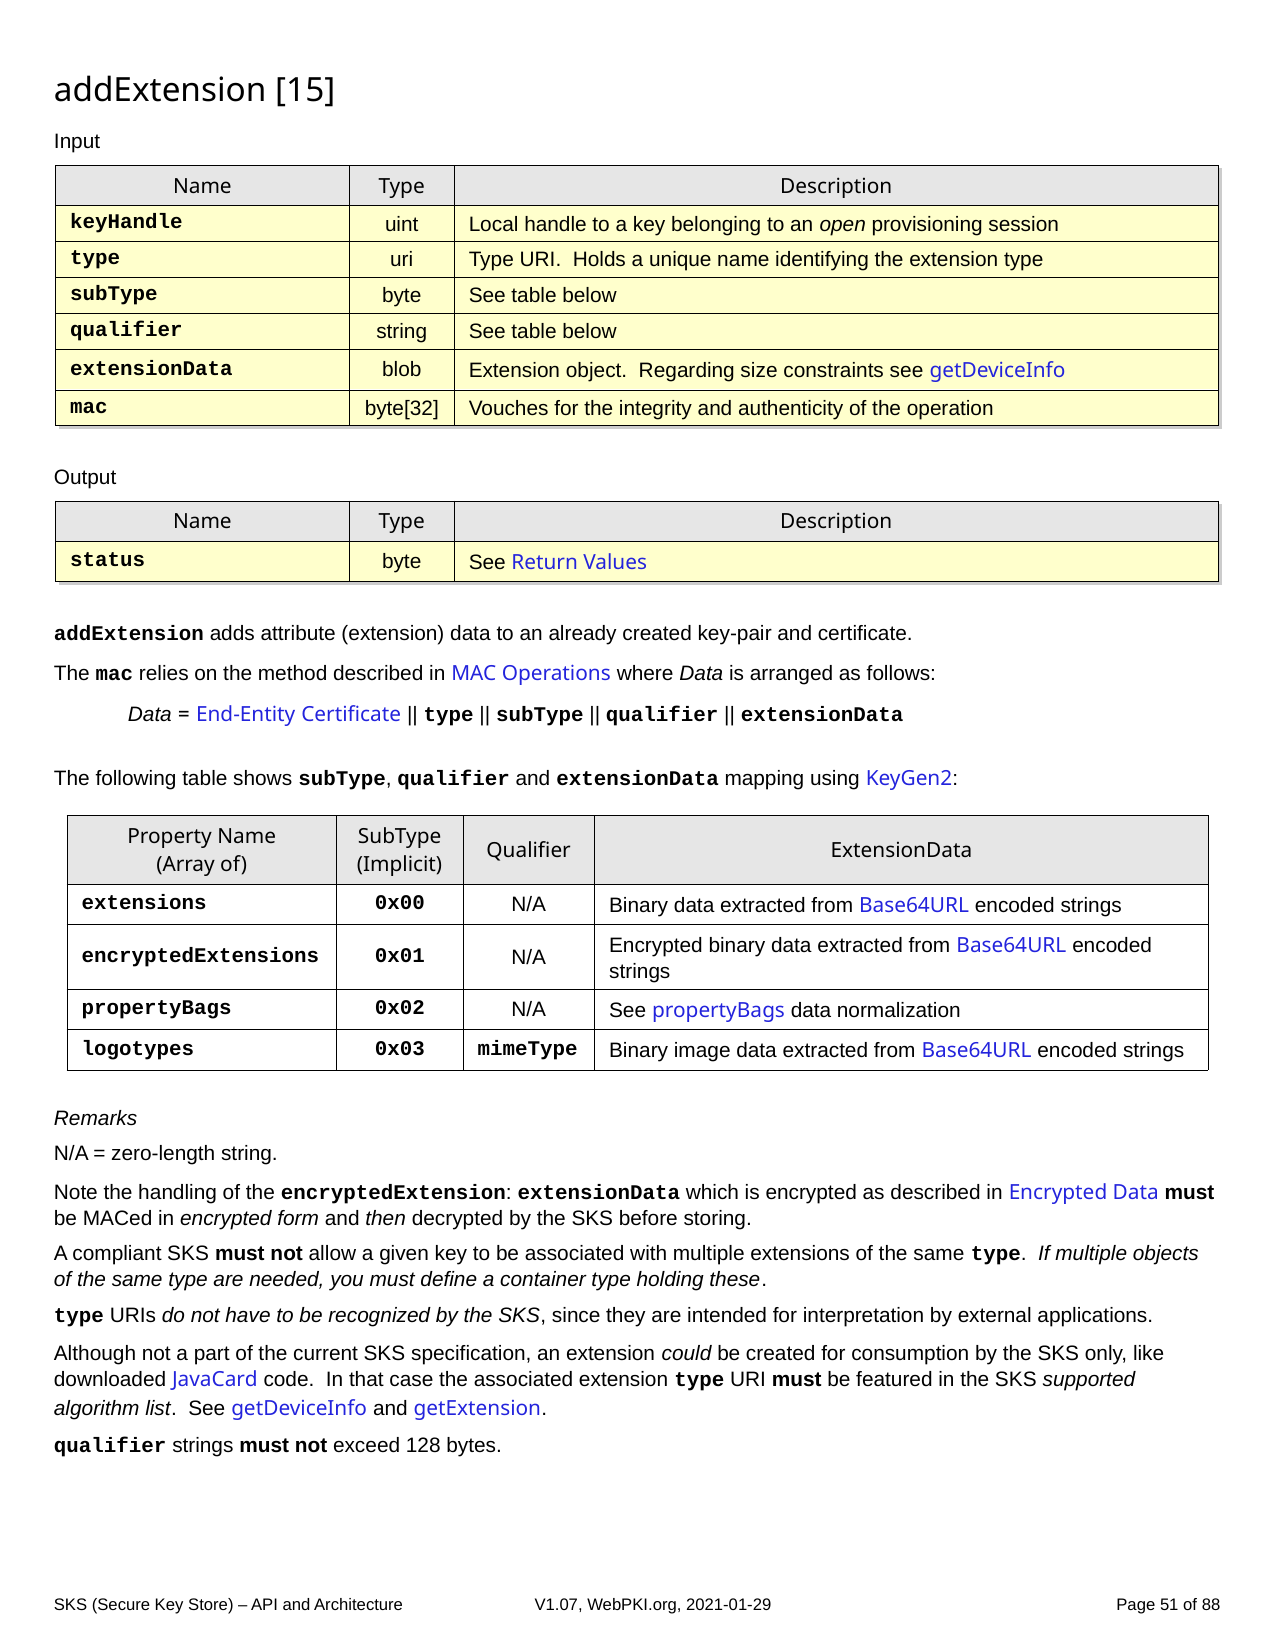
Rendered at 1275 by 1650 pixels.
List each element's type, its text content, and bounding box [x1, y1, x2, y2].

text addExtension adds attribute (extension) data to an already created key-pair and certificate. [54, 621, 1221, 647]
table_cell byte [350, 278, 454, 313]
table_cell See Return Values [455, 542, 1218, 581]
table_cell extensionData [56, 350, 349, 389]
table_cell byte⁮[32] [350, 391, 454, 425]
text Note the handling of the encryptedExtension: extensionData which is encrypted as described in Encrypted Data must be MACed in encrypted form and then decrypted by the SKS before storing. [54, 1177, 1221, 1229]
text type URIs do not have to be recognized by the SKS, since they are intended for interpretation by external applications. [54, 1303, 1221, 1328]
table_header Property Name (Array of) [68, 816, 336, 884]
text Input [54, 129, 1221, 153]
table_cell N/A [464, 925, 594, 989]
table_cell qualifier [56, 314, 349, 349]
table_cell See table below [455, 278, 1218, 313]
table_cell mac [56, 391, 349, 425]
table_cell 0x00 [337, 885, 463, 924]
table_header Name [56, 166, 349, 205]
table_cell extensions [68, 885, 336, 924]
table_cell Binary data extracted from Base64URL encoded strings [595, 885, 1208, 924]
table_cell uint [350, 206, 454, 241]
table_cell Extension object. Regarding size constraints see getDeviceInfo [455, 350, 1218, 389]
table_cell N/A [464, 990, 594, 1029]
table_cell Encrypted binary data extracted from Base64URL encoded strings [595, 925, 1208, 989]
table_cell Local handle to a key belonging to an open provisioning session [455, 206, 1218, 241]
text A compliant SKS must not allow a given key to be associated with multiple extensions of the same type. If multiple objects of the same type are needed, you must define a container type holding these. [54, 1241, 1221, 1291]
table_cell Vouches for the integrity and authenticity of the operation [455, 391, 1218, 425]
table_cell logotypes [68, 1030, 336, 1069]
table_cell 0x03 [337, 1030, 463, 1069]
table_cell blob [350, 350, 454, 389]
table_cell Binary image data extracted from Base64URL encoded strings [595, 1030, 1208, 1069]
table_cell See propertyBags data normalization [595, 990, 1208, 1029]
table_header Description [455, 502, 1218, 541]
table_cell keyHandle [56, 206, 349, 241]
table_cell type [56, 242, 349, 277]
table_header Type [350, 166, 454, 205]
table_cell Type URI. Holds a unique name identifying the extension type [455, 242, 1218, 277]
text Although not a part of the current SKS specification, an extension could be created for consumption by the SKS only, like downloaded JavaCard code. In that case the associated extension type URI must be featured in the SKS supported algorithm list. See getDeviceInfo and getExtension. [54, 1340, 1221, 1421]
table_cell subType [56, 278, 349, 313]
table_header Description [455, 166, 1218, 205]
table_cell mimeType [464, 1030, 594, 1069]
table_header Qualifier [464, 816, 594, 884]
table_cell 0x02 [337, 990, 463, 1029]
table_cell encryptedExtensions [68, 925, 336, 989]
table_cell propertyBags [68, 990, 336, 1029]
table_cell string [350, 314, 454, 349]
table_cell N/A [464, 885, 594, 924]
text Remarks [54, 1105, 1221, 1129]
text Output [54, 465, 1221, 489]
table_header SubType (Implicit) [337, 816, 463, 884]
text The following table shows subType, qualifier and extensionData mapping using KeyGen2: [54, 739, 1221, 815]
text N/A = zero-length string. [54, 1141, 1221, 1165]
text Data = End-Entity Certificate || type || subType || qualifier || extensionData [54, 699, 1221, 727]
table_cell 0x01 [337, 925, 463, 989]
table_header Name [56, 502, 349, 541]
table_cell uri [350, 242, 454, 277]
table_header Type [350, 502, 454, 541]
text The mac relies on the method described in MAC Operations where Data is arranged as follows: [54, 658, 1221, 687]
table_header ExtensionData [595, 816, 1208, 884]
table_cell See table below [455, 314, 1218, 349]
table_cell status [56, 542, 349, 581]
subtitle addExtension [15] [54, 66, 1221, 111]
table_cell byte [350, 542, 454, 581]
text qualifier strings must not exceed 128 bytes. [54, 1433, 1221, 1459]
